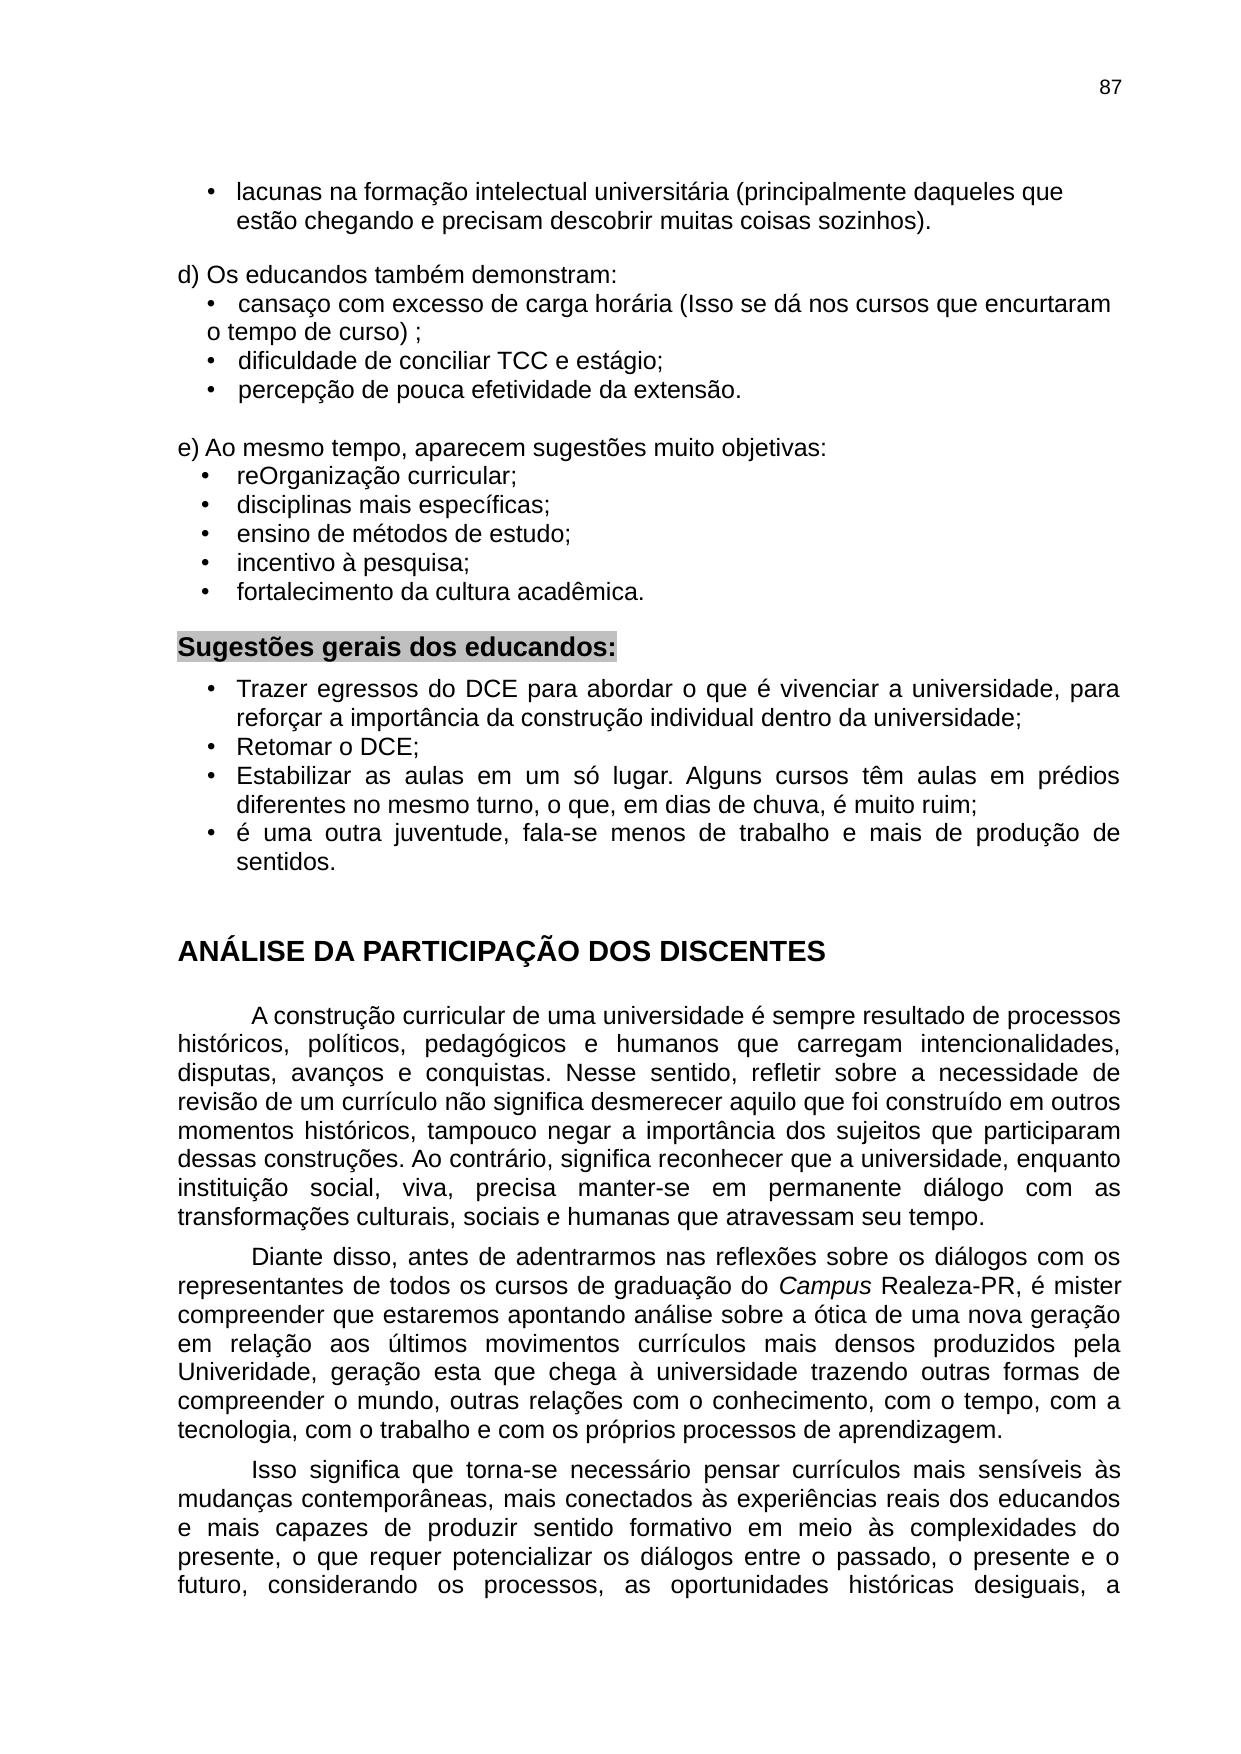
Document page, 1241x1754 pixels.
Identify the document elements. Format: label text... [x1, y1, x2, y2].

subtitle Sugestões gerais dos educandos: [177, 631, 1122, 662]
text d) Os educandos também demonstram: [177, 260, 1122, 288]
list Trazer egressos do DCE para abordar o que é vivenciar a universidade, para reforçar a importância da construção individual dentro da universidade; [207, 674, 1122, 732]
text Diante disso, antes de adentrarmos nas reflexões sobre os diálogos com os representantes de todos os cursos de graduação do Campus Realeza-PR, é mister compreender que estaremos apontando análise sobre a ótica de uma nova geração em relação aos últimos movimentos currículos mais densos produzidos pela Univeridade, geração esta que chega à universidade trazendo outras formas de compreender o mundo, outras relações com o conhecimento, com o tempo, com a tecnologia, com o trabalho e com os próprios processos de aprendizagem. [177, 1242, 1122, 1444]
list percepção de pouca efetividade da extensão. [207, 375, 1122, 404]
text ANÁLISE DA PARTICIPAÇÃO DOS DISCENTES [177, 933, 1122, 967]
list incentivo à pesquisa; [201, 548, 1122, 577]
list é uma outra juventude, fala-se menos de trabalho e mais de produção de sentidos. [207, 818, 1122, 876]
list dificuldade de conciliar TCC e estágio; [207, 346, 1122, 375]
list Retomar o DCE; [207, 732, 1122, 761]
text Isso significa que torna-se necessário pensar currículos mais sensíveis às mudanças contemporâneas, mais conectados às experiências reais dos educandos e mais capazes de produzir sentido formativo em meio às complexidades do presente, o que requer potencializar os diálogos entre o passado, o presente e o futuro, considerando os processos, as oportunidades históricas desiguais, a [177, 1455, 1122, 1599]
text e) Ao mesmo tempo, aparecem sugestões muito objetivas: [177, 433, 1122, 461]
list fortalecimento da cultura acadêmica. [201, 577, 1122, 606]
list lacunas na formação intelectual universitária (principalmente daqueles que estão chegando e precisam descobrir muitas coisas sozinhos). [207, 177, 1122, 235]
list reOrganização curricular; [201, 461, 1122, 490]
list ensino de métodos de estudo; [201, 519, 1122, 548]
list disciplinas mais específicas; [201, 490, 1122, 519]
list cansaço com excesso de carga horária (Isso se dá nos cursos que encurtaram o tempo de curso) ; [207, 288, 1122, 346]
text A construção curricular de uma universidade é sempre resultado de processos históricos, políticos, pedagógicos e humanos que carregam intencionalidades, disputas, avanços e conquistas. Nesse sentido, refletir sobre a necessidade de revisão de um currículo não significa desmerecer aquilo que foi construído em outros momentos históricos, tampouco negar a importância dos sujeitos que participaram dessas construções. Ao contrário, significa reconhecer que a universidade, enquanto instituição social, viva, precisa manter-se em permanente diálogo com as transformações culturais, sociais e humanas que atravessam seu tempo. [177, 1001, 1122, 1231]
list Estabilizar as aulas em um só lugar. Alguns cursos têm aulas em prédios diferentes no mesmo turno, o que, em dias de chuva, é muito ruim; [207, 761, 1122, 818]
